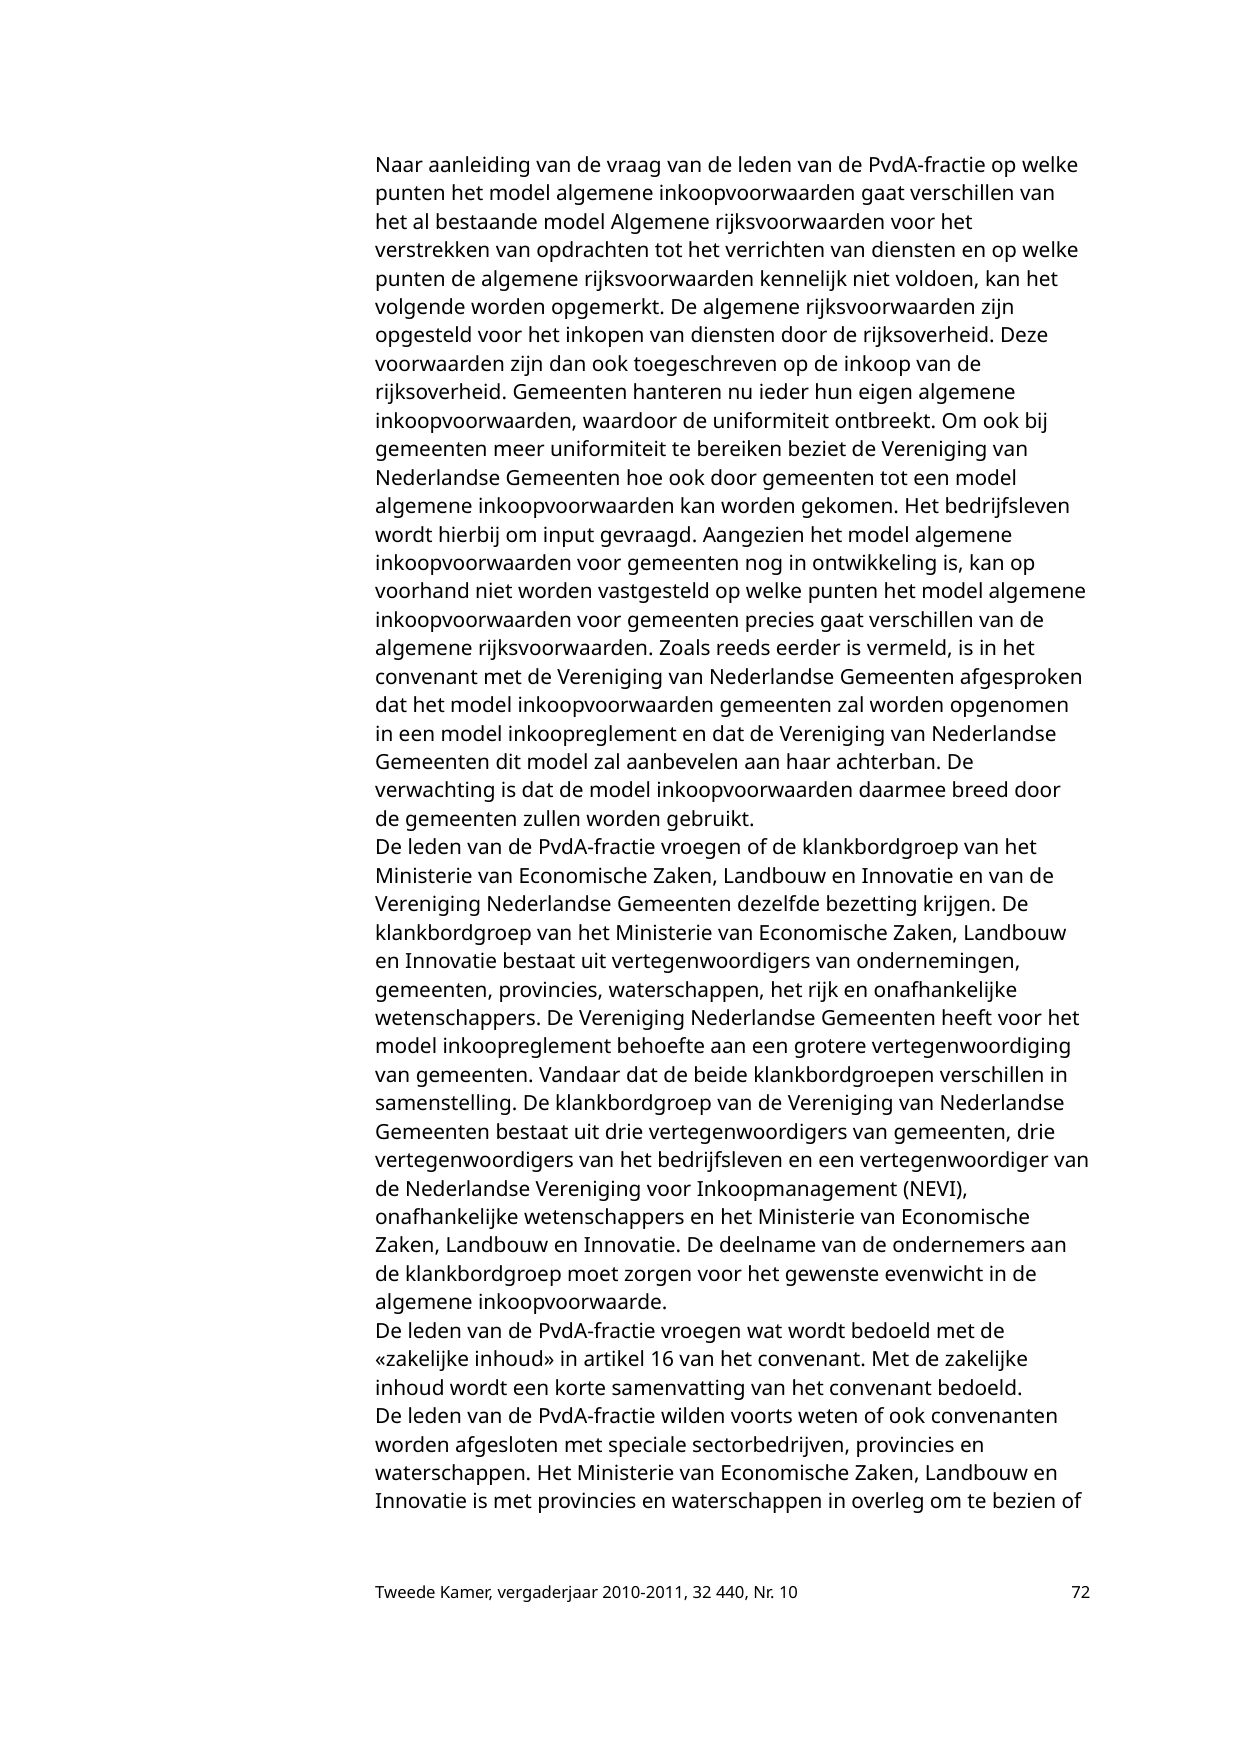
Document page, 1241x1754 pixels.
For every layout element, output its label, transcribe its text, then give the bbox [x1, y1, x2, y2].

text Naar aanleiding van de vraag van de leden van de PvdA-fractie op welke punten het model algemene inkoopvoorwaarden gaat verschillen van het al bestaande model Algemene rijksvoorwaarden voor het verstrekken van opdrachten tot het verrichten van diensten en op welke punten de algemene rijksvoorwaarden kennelijk niet voldoen, kan het volgende worden opgemerkt. De algemene rijksvoorwaarden zijn opgesteld voor het inkopen van diensten door de rijksoverheid. Deze voorwaarden zijn dan ook toegeschreven op de inkoop van de rijksoverheid. Gemeenten hanteren nu ieder hun eigen algemene inkoopvoorwaarden, waardoor de uniformiteit ontbreekt. Om ook bij gemeenten meer uniformiteit te bereiken beziet de Vereniging van Nederlandse Gemeenten hoe ook door gemeenten tot een model algemene inkoopvoorwaarden kan worden gekomen. Het bedrijfsleven wordt hierbij om input gevraagd. Aangezien het model algemene inkoopvoorwaarden voor gemeenten nog in ontwikkeling is, kan op voorhand niet worden vastgesteld op welke punten het model algemene inkoopvoorwaarden voor gemeenten precies gaat verschillen van de algemene rijksvoorwaarden. Zoals reeds eerder is vermeld, is in het convenant met de Vereniging van Nederlandse Gemeenten afgesproken dat het model inkoopvoorwaarden gemeenten zal worden opgenomen in een model inkoopreglement en dat de Vereniging van Nederlandse Gemeenten dit model zal aanbevelen aan haar achterban. De verwachting is dat de model inkoopvoorwaarden daarmee breed door de gemeenten zullen worden gebruikt. [375, 150, 1090, 832]
text De leden van de PvdA-fractie vroegen of de klankbordgroep van het Ministerie van Economische Zaken, Landbouw en Innovatie en van de Vereniging Nederlandse Gemeenten dezelfde bezetting krijgen. De klankbordgroep van het Ministerie van Economische Zaken, Landbouw en Innovatie bestaat uit vertegenwoordigers van ondernemingen, gemeenten, provincies, waterschappen, het rijk en onafhankelijke wetenschappers. De Vereniging Nederlandse Gemeenten heeft voor het model inkoopreglement behoefte aan een grotere vertegenwoordiging van gemeenten. Vandaar dat de beide klankbordgroepen verschillen in samenstelling. De klankbordgroep van de Vereniging van Nederlandse Gemeenten bestaat uit drie vertegenwoordigers van gemeenten, drie vertegenwoordigers van het bedrijfsleven en een vertegenwoordiger van de Nederlandse Vereniging voor Inkoopmanagement (NEVI), onafhankelijke wetenschappers en het Ministerie van Economische Zaken, Landbouw en Innovatie. De deelname van de ondernemers aan de klankbordgroep moet zorgen voor het gewenste evenwicht in de algemene inkoopvoorwaarde. [375, 832, 1090, 1316]
text De leden van de PvdA-fractie vroegen wat wordt bedoeld met de «zakelijke inhoud» in artikel 16 van het convenant. Met de zakelijke inhoud wordt een korte samenvatting van het convenant bedoeld. [375, 1316, 1090, 1401]
text De leden van de PvdA-fractie wilden voorts weten of ook convenanten worden afgesloten met speciale sectorbedrijven, provincies en waterschappen. Het Ministerie van Economische Zaken, Landbouw en Innovatie is met provincies en waterschappen in overleg om te bezien of [375, 1401, 1090, 1515]
